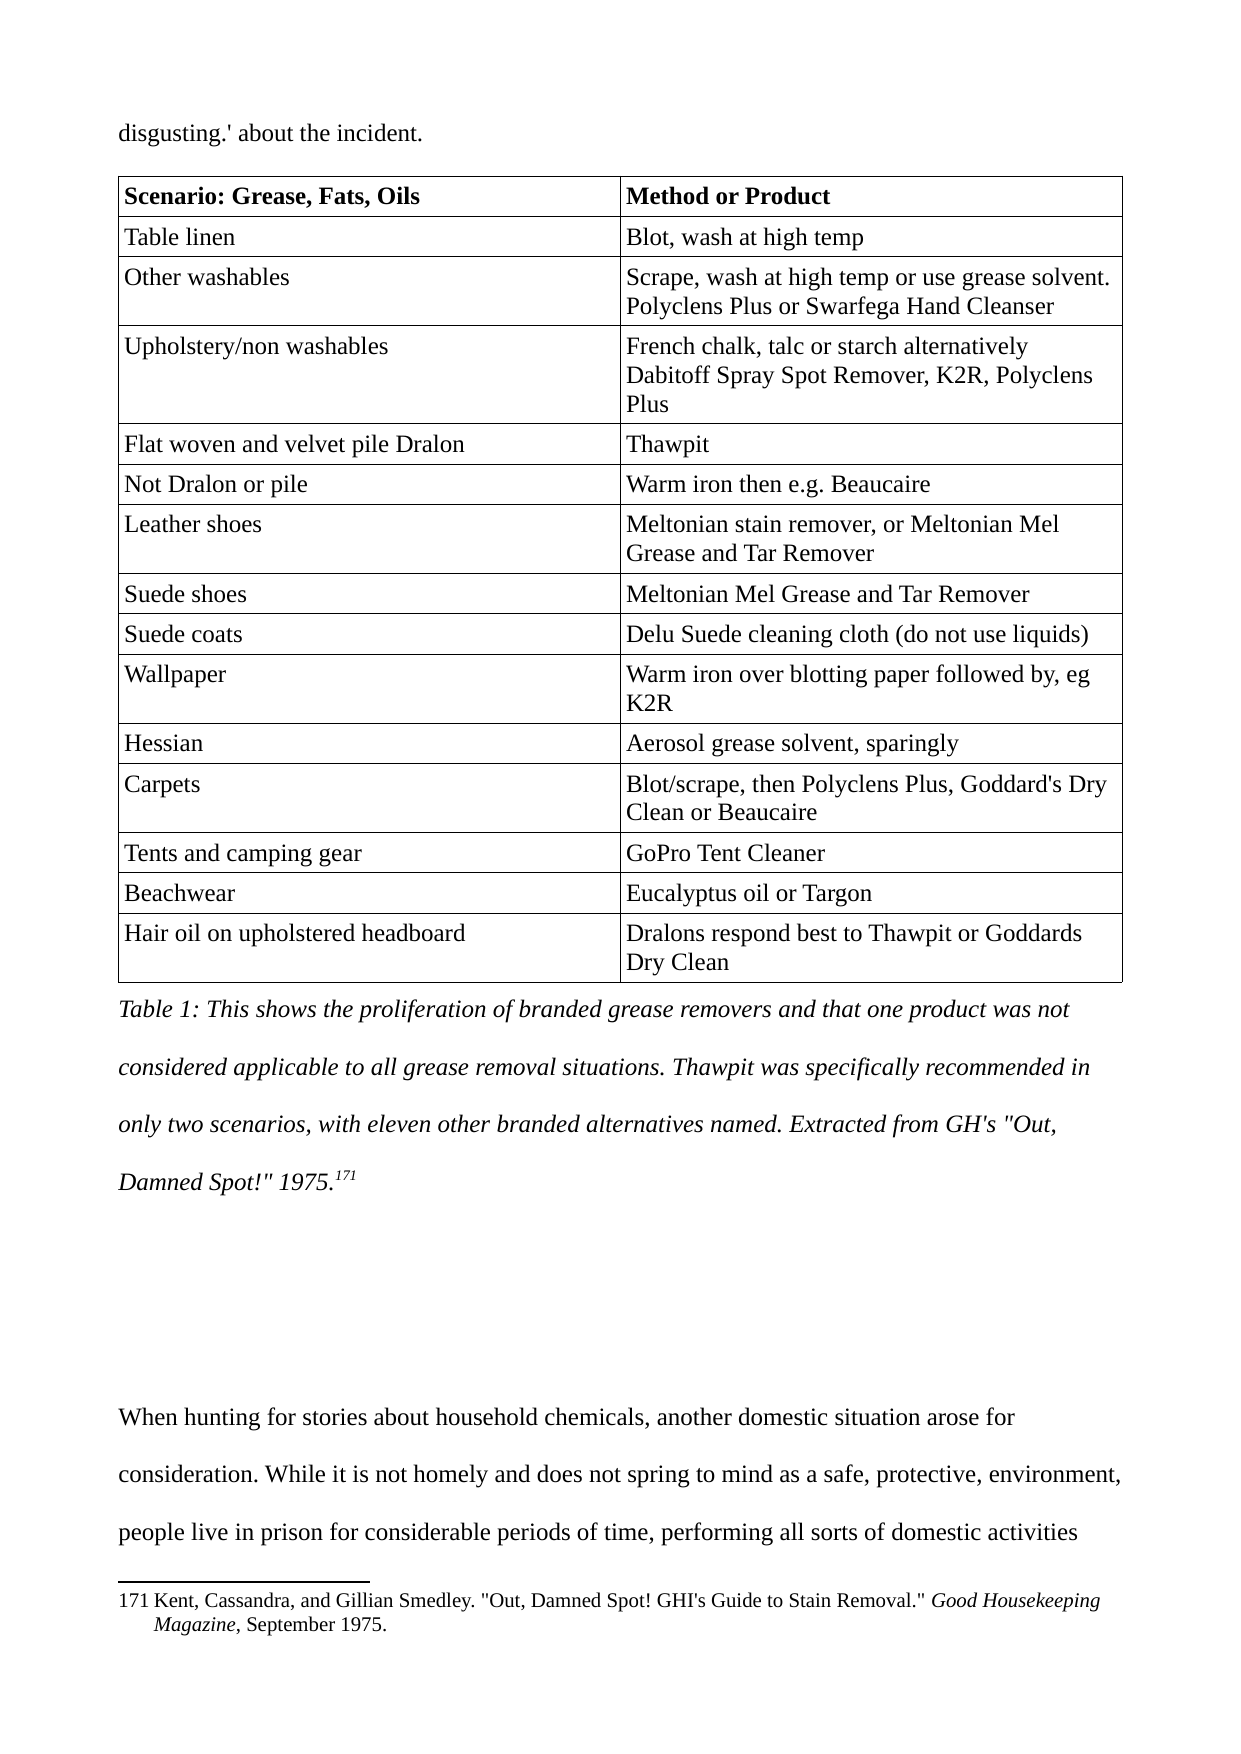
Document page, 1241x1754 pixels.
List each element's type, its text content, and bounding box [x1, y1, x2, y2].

table_cell Flat woven and velvet pile Dralon [119, 424, 620, 463]
table_cell Meltonian stain remover, or Meltonian Mel Grease and Tar Remover [621, 505, 1122, 573]
table_cell Table linen [119, 217, 620, 256]
table_cell Scrape, wash at high temp or use grease solvent. Polyclens Plus or Swarfega Hand Cleanser [621, 257, 1122, 325]
table_cell Tents and camping gear [119, 833, 620, 872]
table_cell Suede shoes [119, 574, 620, 613]
table_cell Blot/scrape, then Polyclens Plus, Goddard's Dry Clean or Beaucaire [621, 764, 1122, 832]
table_cell Meltonian Mel Grease and Tar Remover [621, 574, 1122, 613]
text disgusting.' about the incident. [118, 118, 1122, 147]
text When hunting for stories about household chemicals, another domestic situation arose for consideration. While it is not homely and does not spring to mind as a safe, protective, environment, people live in prison for considerable periods of time, performing all sorts of domestic activities [118, 1402, 1122, 1545]
table_header Method or Product [621, 177, 1122, 216]
table_cell Beachwear [119, 873, 620, 912]
table_cell Blot, wash at high temp [621, 217, 1122, 256]
table_cell Suede coats [119, 614, 620, 653]
table_cell Thawpit [621, 424, 1122, 463]
text Table 1: This shows the proliferation of branded grease removers and that one product was not considered applicable to all grease removal situations. Thawpit was specifically recommended in only two scenarios, with eleven other branded alternatives named. Extracted from GH's "Out, Damned Spot!" 1975. [118, 994, 1122, 1195]
table_cell Not Dralon or pile [119, 465, 620, 504]
table_cell Warm iron then e.g. Beaucaire [621, 465, 1122, 504]
table_cell Warm iron over blotting paper followed by, eg K2R [621, 655, 1122, 722]
table_cell Eucalyptus oil or Targon [621, 873, 1122, 912]
table_cell Carpets [119, 764, 620, 832]
table_cell Leather shoes [119, 505, 620, 573]
table_cell Aerosol grease solvent, sparingly [621, 724, 1122, 763]
text Kent, Cassandra, and Gillian Smedley. "Out, Damned Spot! GHI's Guide to Stain Removal." Good Housekeeping Magazine, September 1975. [118, 1588, 1122, 1636]
table_cell GoPro Tent Cleaner [621, 833, 1122, 872]
table_cell Other washables [119, 257, 620, 325]
table_cell French chalk, talc or starch alternatively Dabitoff Spray Spot Remover, K2R, Polyclens Plus [621, 326, 1122, 423]
table_cell Delu Suede cleaning cloth (do not use liquids) [621, 614, 1122, 653]
table_cell Hessian [119, 724, 620, 763]
table_cell Wallpaper [119, 655, 620, 722]
table_cell Dralons respond best to Thawpit or Goddards Dry Clean [621, 914, 1122, 982]
table_cell Upholstery/non washables [119, 326, 620, 423]
table_cell Hair oil on upholstered headboard [119, 914, 620, 982]
table_header Scenario: Grease, Fats, Oils [119, 177, 620, 216]
